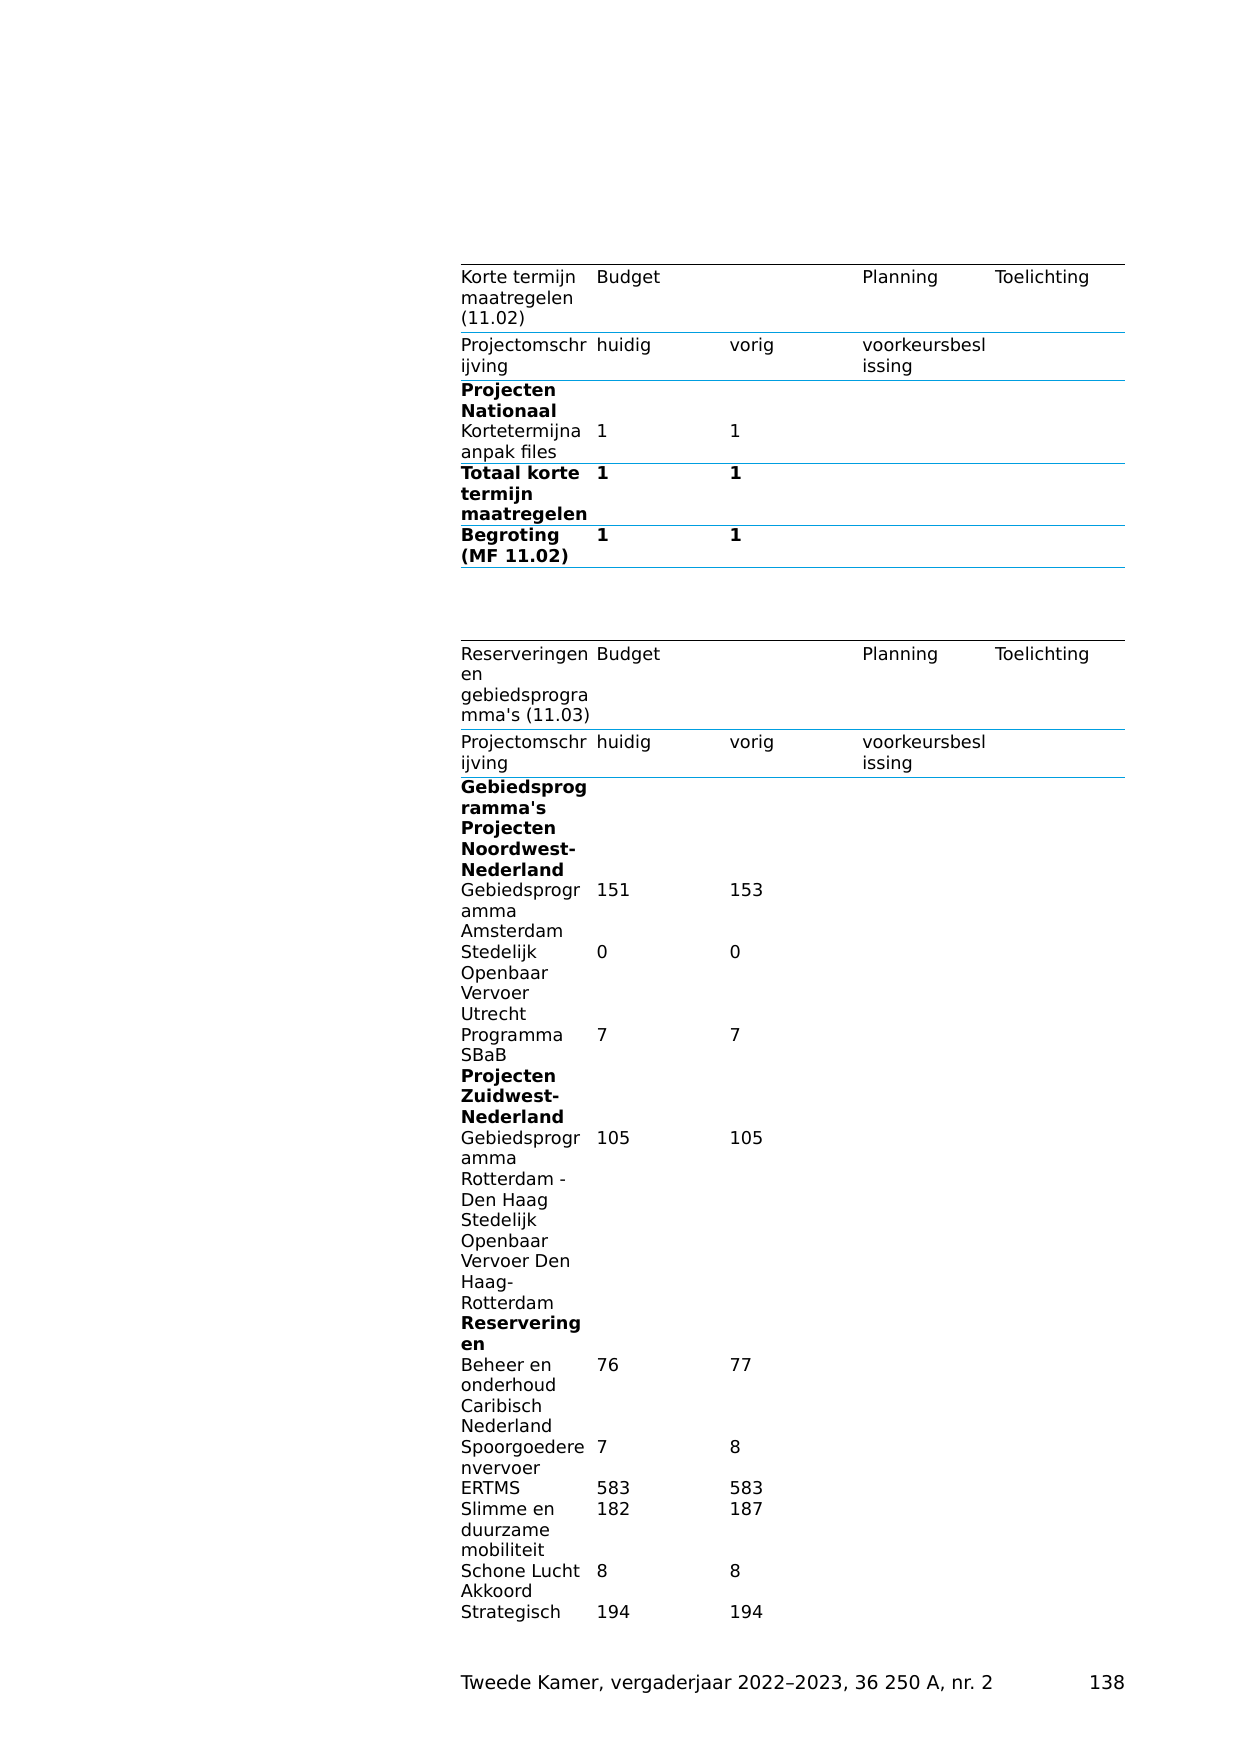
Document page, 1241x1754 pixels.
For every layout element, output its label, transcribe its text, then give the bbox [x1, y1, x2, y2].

table_cell voorkeursbeslissing [859, 333, 992, 379]
table_cell 583 [726, 1478, 859, 1499]
table_cell Planning [859, 265, 992, 332]
table_cell [859, 1128, 992, 1210]
table_cell [859, 526, 992, 567]
table_cell [992, 1313, 1125, 1354]
table_cell Stedelijk Openbaar Vervoer Den Haag-Rotterdam [461, 1210, 593, 1313]
table_cell [859, 1499, 992, 1561]
table_cell Programma SBaB [461, 1025, 593, 1066]
table_cell [992, 1066, 1125, 1128]
table_cell Gebiedsprogramma Amsterdam [461, 880, 593, 942]
table_cell 8 [726, 1561, 859, 1602]
table_cell [992, 1437, 1125, 1478]
table_cell Projecten Nationaal [461, 381, 593, 421]
table_cell Begroting (MF 11.02) [461, 526, 593, 567]
table_cell 1 [726, 464, 859, 525]
table_cell [992, 1025, 1125, 1066]
table_cell [859, 1561, 992, 1602]
table_cell Projectomschrijving [461, 333, 593, 379]
table_cell 182 [594, 1499, 726, 1561]
table_cell Gebiedsprogramma Rotterdam - Den Haag [461, 1128, 593, 1210]
table_cell [594, 1210, 726, 1313]
table_cell 194 [594, 1602, 726, 1623]
table_cell vorig [726, 333, 859, 379]
table_cell [726, 778, 859, 818]
table_cell [992, 1561, 1125, 1602]
table_cell [726, 1210, 859, 1313]
table_cell huidig [594, 333, 726, 379]
table_cell 105 [726, 1128, 859, 1210]
table_cell 7 [726, 1025, 859, 1066]
table_cell 76 [594, 1355, 726, 1437]
table_cell 153 [726, 880, 859, 942]
table_cell [992, 1478, 1125, 1499]
table_header Tabel 20 Projectoverzicht Korte termijn maatregelen (Bedragen x € 1 miljoen) [461, 216, 1125, 264]
table_cell 0 [594, 942, 726, 1024]
table_cell ERTMS [461, 1478, 593, 1499]
table_cell Toelichting [992, 641, 1125, 729]
table_cell [992, 381, 1125, 421]
table_cell Spoorgoederenvervoer [461, 1437, 593, 1478]
table_cell Gebiedsprogramma's [461, 778, 593, 818]
table_cell 194 [726, 1602, 859, 1623]
table_cell 8 [726, 1437, 859, 1478]
table_cell 1 [594, 421, 726, 462]
table_cell 151 [594, 880, 726, 942]
table_cell [859, 880, 992, 942]
table_cell Reserveringen en gebiedsprogramma's (11.03) [461, 641, 593, 729]
table_cell [859, 778, 992, 818]
table_cell [594, 1066, 726, 1128]
table_cell [594, 778, 726, 818]
table_cell [859, 464, 992, 525]
table_cell Beheer en onderhoud Caribisch Nederland [461, 1355, 593, 1437]
table_cell [859, 1066, 992, 1128]
table_cell 105 [594, 1128, 726, 1210]
table_cell 7 [594, 1025, 726, 1066]
table_cell [726, 1066, 859, 1128]
table_cell Budget [594, 265, 859, 332]
table_cell [992, 1210, 1125, 1313]
table_cell voorkeursbeslissing [859, 730, 992, 777]
table_cell Totaal korte termijn maatregelen [461, 464, 593, 525]
table_cell [992, 464, 1125, 525]
table_cell 1 [594, 526, 726, 567]
table_cell [992, 526, 1125, 567]
table_cell [992, 778, 1125, 818]
table_cell 187 [726, 1499, 859, 1561]
table_cell [992, 730, 1125, 777]
table_cell [992, 333, 1125, 379]
table_cell 8 [594, 1561, 726, 1602]
table_cell [859, 1437, 992, 1478]
table_cell 1 [594, 464, 726, 525]
table_cell [992, 1499, 1125, 1561]
table_cell [859, 421, 992, 462]
table_cell 7 [594, 1437, 726, 1478]
table_cell Korte termijn maatregelen (11.02) [461, 265, 593, 332]
table_cell [859, 1602, 992, 1623]
table_cell Reserveringen [461, 1313, 593, 1354]
table_cell [992, 1355, 1125, 1437]
table_cell [859, 1313, 992, 1354]
table_cell Planning [859, 641, 992, 729]
table_cell [992, 942, 1125, 1024]
table_cell Projecten Noordwest-Nederland [461, 818, 593, 880]
table_cell Slimme en duurzame mobiliteit [461, 1499, 593, 1561]
table_cell Projecten Zuidwest-Nederland [461, 1066, 593, 1128]
table_cell [594, 818, 726, 880]
table_cell [992, 1602, 1125, 1623]
table_cell 583 [594, 1478, 726, 1499]
table_cell [992, 818, 1125, 880]
table_cell 1 [726, 526, 859, 567]
table_cell [859, 381, 992, 421]
table_cell Projectomschrijving [461, 730, 593, 777]
table_header Tabel 21 Projectoverzicht Reserveringen en gebiedsprogramma's (Bedragen x € 1 miljoen) [461, 592, 1125, 640]
table_cell Toelichting [992, 265, 1125, 332]
table_cell 77 [726, 1355, 859, 1437]
table_cell [992, 421, 1125, 462]
table_cell vorig [726, 730, 859, 777]
table_cell [992, 880, 1125, 942]
table_cell [594, 381, 726, 421]
table_cell [726, 1313, 859, 1354]
table_cell [726, 381, 859, 421]
table_cell [859, 818, 992, 880]
table_cell [594, 1313, 726, 1354]
table_cell 1 [726, 421, 859, 462]
table_cell 0 [726, 942, 859, 1024]
table_cell [859, 1478, 992, 1499]
table_cell Schone Lucht Akkoord [461, 1561, 593, 1602]
table_cell Budget [594, 641, 859, 729]
table_cell [859, 1025, 992, 1066]
table_cell Strategisch [461, 1602, 593, 1623]
table_cell [859, 1210, 992, 1313]
table_cell [992, 1128, 1125, 1210]
table_cell huidig [594, 730, 726, 777]
table_cell Stedelijk Openbaar Vervoer Utrecht [461, 942, 593, 1024]
table_cell [859, 1355, 992, 1437]
table_cell [859, 942, 992, 1024]
table_cell Kortetermijnaanpak files [461, 421, 593, 462]
table_cell [726, 818, 859, 880]
